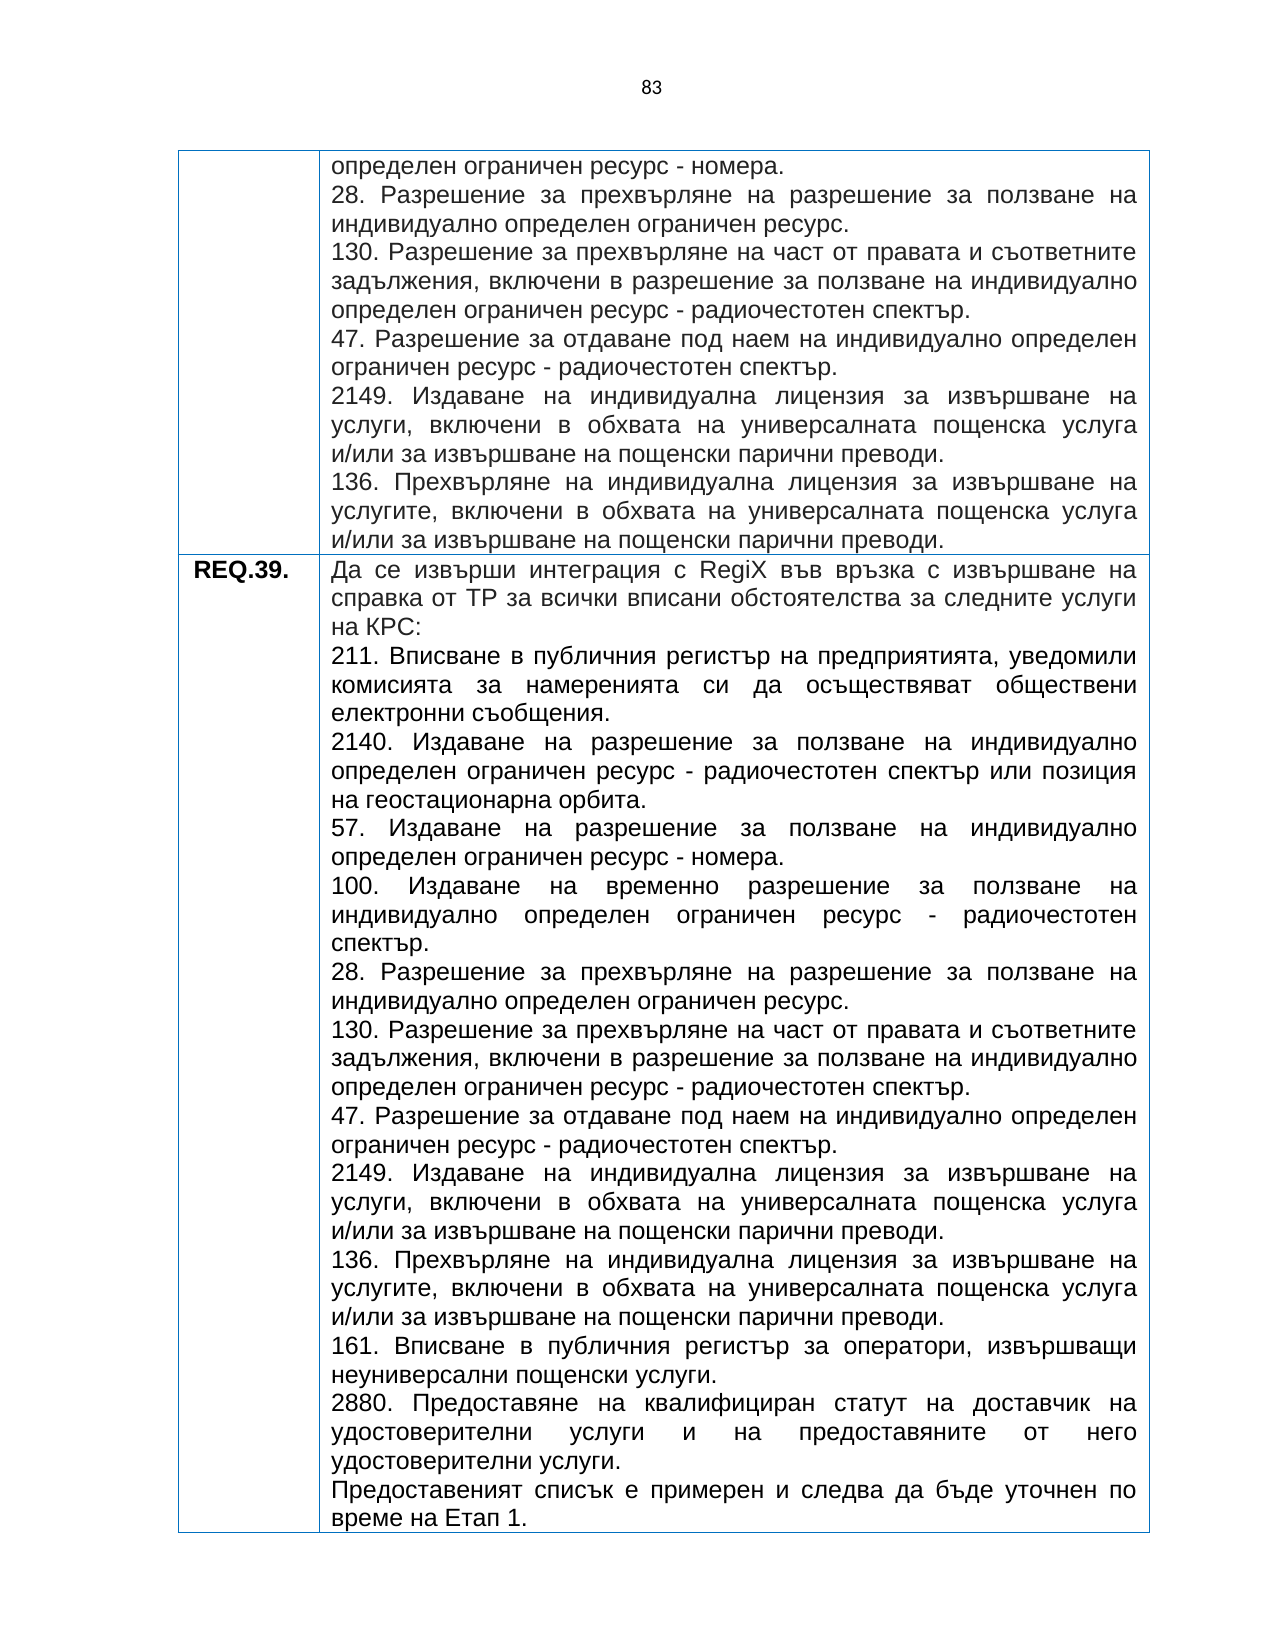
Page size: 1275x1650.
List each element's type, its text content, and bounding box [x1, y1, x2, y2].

table_cell определен ограничен ресурс - номера. 28. Разрешение за прехвърляне на разрешение за ползване на индивидуално определен ограничен ресурс. 130. Разрешение за прехвърляне на част от правата и съответните задължения, включени в разрешение за ползване на индивидуално определен ограничен ресурс - радиочестотен спектър. 47. Разрешение за отдаване под наем на индивидуално определен ограничен ресурс - радиочестотен спектър. 2149. Издаване на индивидуална лицензия за извършване на услуги, включени в обхвата на универсалната пощенска услуга и/или за извършване на пощенски парични преводи. 136. Прехвърляне на индивидуална лицензия за извършване на услугите, включени в обхвата на универсалната пощенска услуга и/или за извършване на пощенски парични преводи. [320, 151, 1149, 553]
table_cell [179, 555, 319, 1532]
table_cell Да се извърши интеграция с RegiX във връзка с извършване на справка от ТР за всички вписани обстоятелства за следните услуги на КРС: 211. Вписване в публичния регистър на предприятията, уведомили комисията за намеренията си да осъществяват обществени електронни съобщения. 2140. Издаване на разрешение за ползване на индивидуално определен ограничен ресурс - радиочестотен спектър или позиция на геостационарна орбита. 57. Издаване на разрешение за ползване на индивидуално определен ограничен ресурс - номера. 100. Издаване на временно разрешение за ползване на индивидуално определен ограничен ресурс - радиочестотен спектър. 28. Разрешение за прехвърляне на разрешение за ползване на индивидуално определен ограничен ресурс. 130. Разрешение за прехвърляне на част от правата и съответните задължения, включени в разрешение за ползване на индивидуално определен ограничен ресурс - радиочестотен спектър. 47. Разрешение за отдаване под наем на индивидуално определен ограничен ресурс - радиочестотен спектър. 2149. Издаване на индивидуална лицензия за извършване на услуги, включени в обхвата на универсалната пощенска услуга и/или за извършване на пощенски парични преводи. 136. Прехвърляне на индивидуална лицензия за извършване на услугите, включени в обхвата на универсалната пощенска услуга и/или за извършване на пощенски парични преводи. 161. Вписване в публичния регистър за оператори, извършващи неуниверсални пощенски услуги. 2880. Предоставяне на квалифициран статут на доставчик на удостоверителни услуги и на предоставяните от него удостоверителни услуги. Предоставеният списък е примерен и следва да бъде уточнен по време на Етап 1. [320, 555, 1149, 1532]
table_cell [179, 151, 319, 553]
